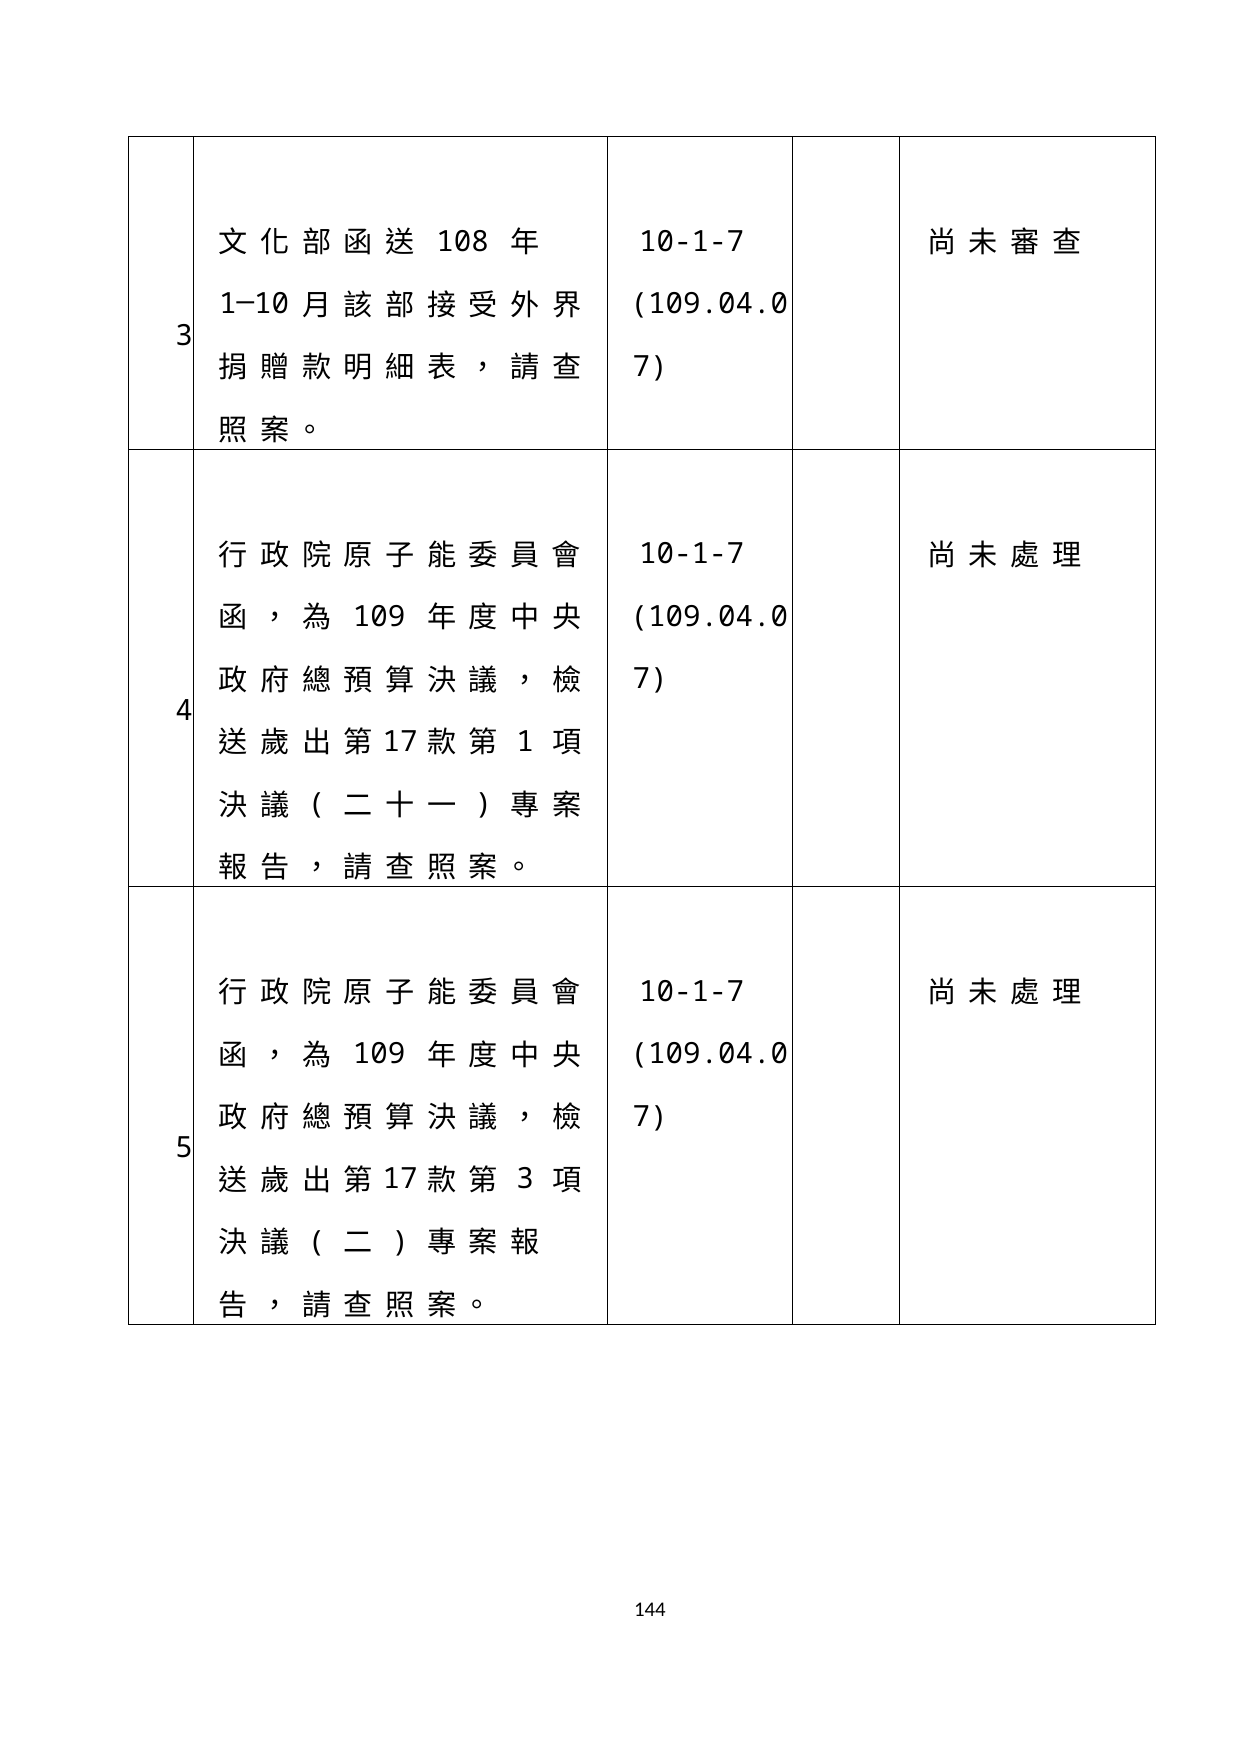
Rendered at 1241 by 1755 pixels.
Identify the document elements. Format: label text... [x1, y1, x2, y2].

table_cell 10-1-7 (109.04.07) [608, 450, 792, 886]
table_cell [793, 137, 899, 448]
table_cell 尚未處理 [900, 887, 1155, 1323]
table_cell [129, 887, 193, 1323]
table_cell 10-1-7 (109.04.07) [608, 887, 792, 1323]
table_cell [129, 450, 193, 886]
table_cell 10-1-7 (109.04.07) [608, 137, 792, 448]
table_cell 文化部函送108年1─10月該部接受外界捐贈款明細表，請查照案。 [194, 137, 607, 448]
table_cell [793, 887, 899, 1323]
table_cell [129, 137, 193, 448]
table_cell 尚未處理 [900, 450, 1155, 886]
table_cell 行政院原子能委員會函，為109年度中央政府總預算決議，檢送歲出第17款第3項決議(二)專案報告，請查照案。 [194, 887, 607, 1323]
table_cell 行政院原子能委員會函，為109年度中央政府總預算決議，檢送歲出第17款第1項決議(二十一)專案報告，請查照案。 [194, 450, 607, 886]
table_cell [793, 450, 899, 886]
table_cell 尚未審查 [900, 137, 1155, 448]
